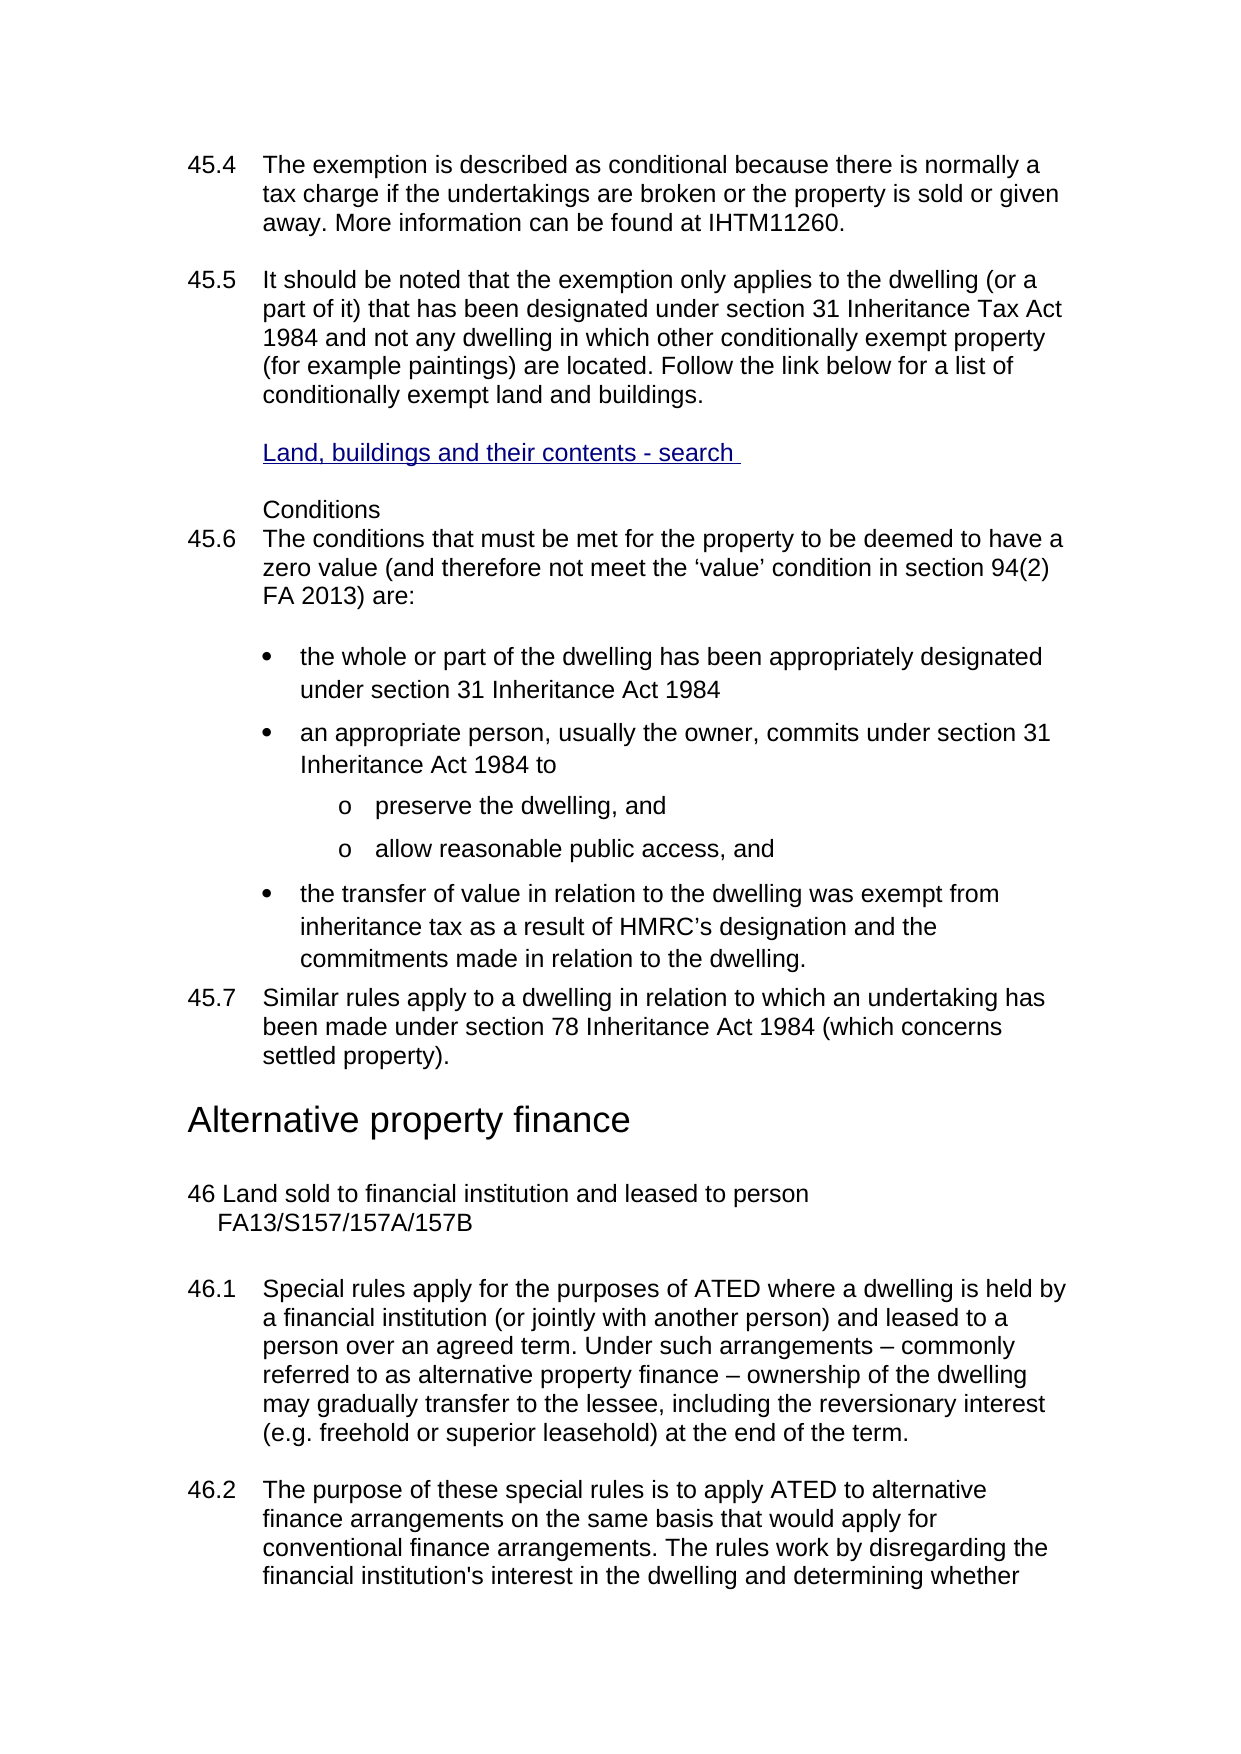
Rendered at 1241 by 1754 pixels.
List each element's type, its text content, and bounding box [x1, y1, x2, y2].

list the whole or part of the dwelling has been appropriately designated under section 31 Inheritance Act 1984 [262, 639, 1069, 704]
text 46.1 Special rules apply for the purposes of ATED where a dwelling is held by a financial institution (or jointly with another person) and leased to a person over an agreed term. Under such arrangements – commonly referred to as alternative property finance – ownership of the dwelling may gradually transfer to the lessee, including the reversionary interest (e.g. freehold or superior leasehold) at the end of the term. [187, 1274, 1069, 1446]
text 45.6 The conditions that must be met for the property to be deemed to have a zero value (and therefore not meet the ‘value’ condition in section 94(2) FA 2013) are: [187, 524, 1069, 610]
text 45.4 The exemption is described as conditional because there is normally a tax charge if the undertakings are broken or the property is sold or given away. More information can be found at IHTM11260. [187, 150, 1069, 236]
list allow reasonable public access, and [337, 832, 1069, 865]
text Land, buildings and their contents - search [262, 437, 1069, 466]
text 46.2 The purpose of these special rules is to apply ATED to alternative finance arrangements on the same basis that would apply for conventional finance arrangements. The rules work by disregarding the financial institution's interest in the dwelling and determining whether [187, 1475, 1069, 1590]
subtitle Alternative property finance [187, 1098, 1069, 1140]
list the transfer of value in relation to the dwelling was exempt from inheritance tax as a result of HMRC’s designation and the commitments made in relation to the dwelling. [262, 875, 1069, 973]
text Conditions [187, 495, 1069, 524]
list preserve the dwelling, and [337, 789, 1069, 822]
subtitle 46 Land sold to financial institution and leased to person FA13/S157/157A/157B [187, 1179, 1069, 1237]
text 45.5 It should be noted that the exemption only applies to the dwelling (or a part of it) that has been designated under section 31 Inheritance Tax Act 1984 and not any dwelling in which other conditionally exempt property (for example paintings) are located. Follow the link below for a list of conditionally exempt land and buildings. [187, 265, 1069, 409]
text 45.7 Similar rules apply to a dwelling in relation to which an undertaking has been made under section 78 Inheritance Act 1984 (which concerns settled property). [187, 983, 1069, 1069]
list an appropriate person, usually the owner, commits under section 31 Inheritance Act 1984 to [262, 714, 1069, 779]
